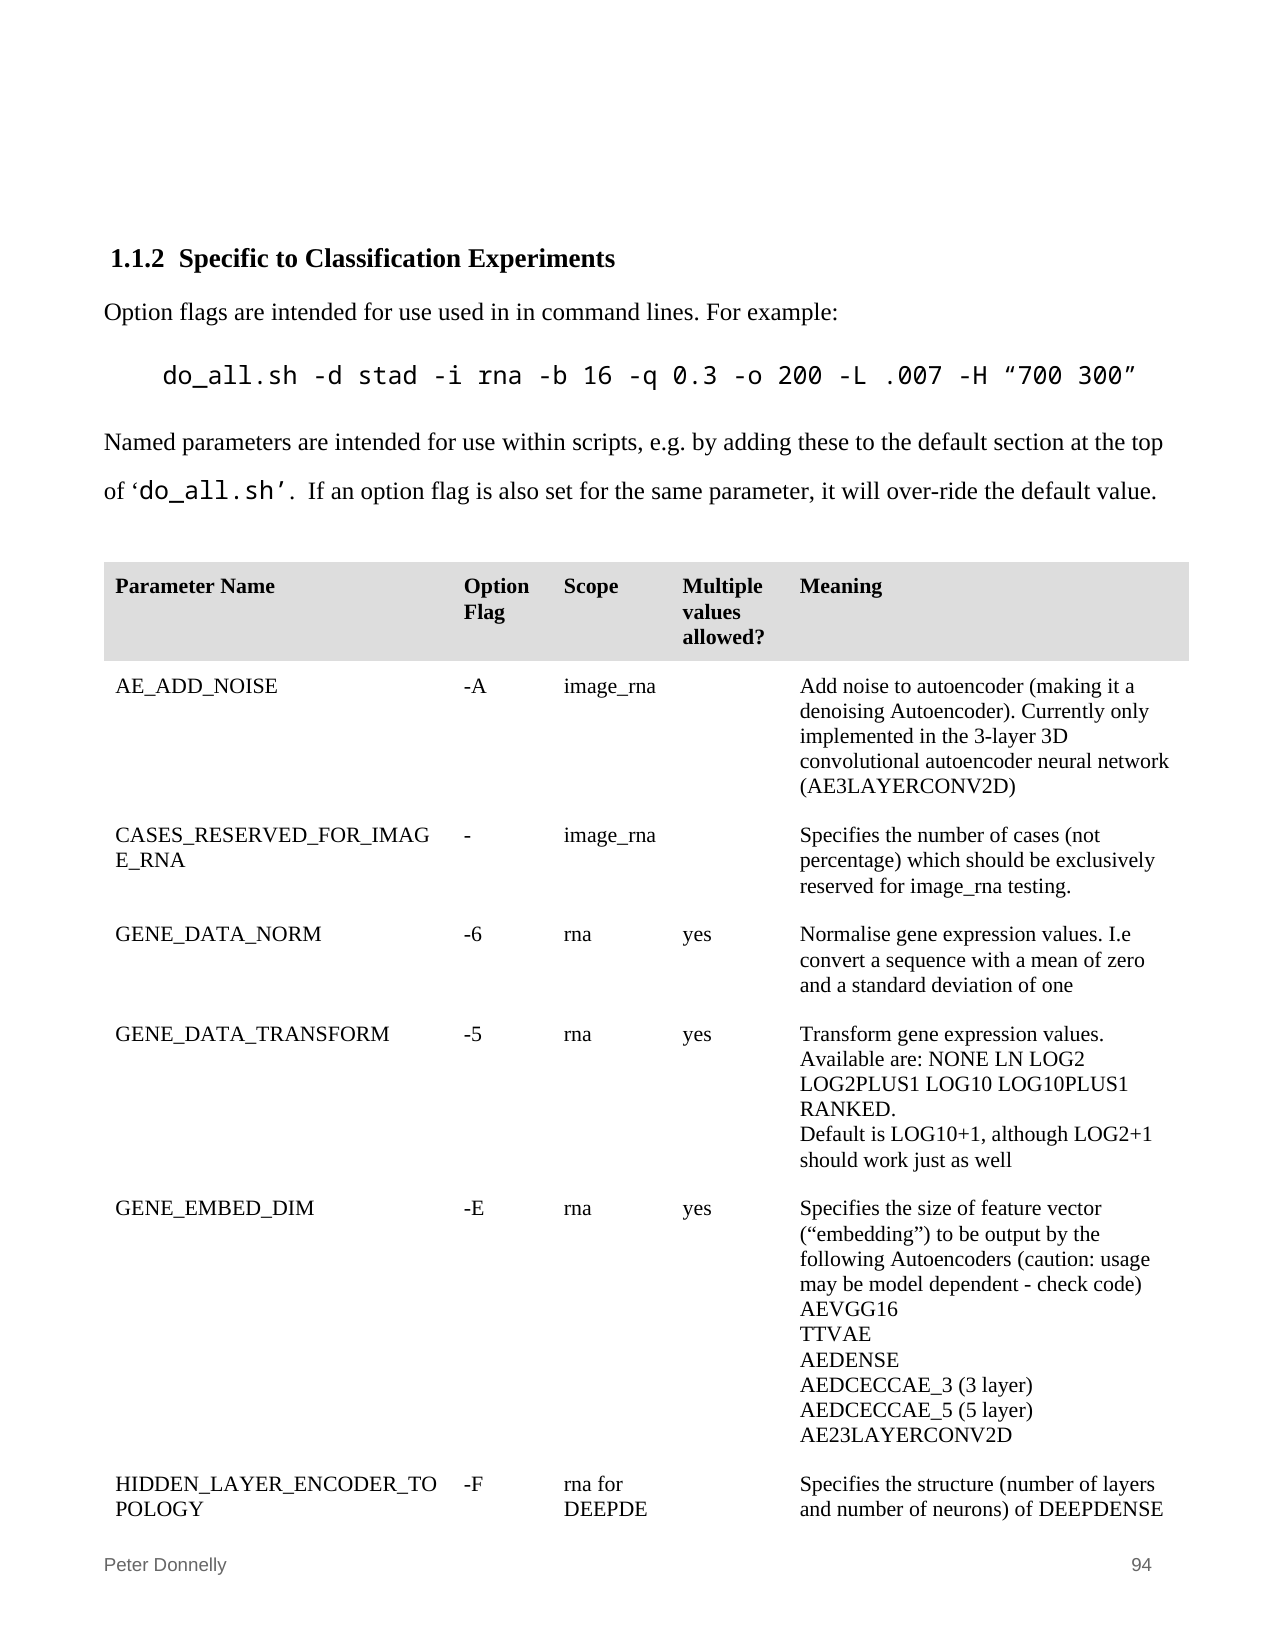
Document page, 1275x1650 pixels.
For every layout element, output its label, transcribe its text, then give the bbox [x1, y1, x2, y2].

table_cell [671, 661, 788, 811]
table_cell rna [552, 1184, 671, 1459]
table_cell rna [552, 1009, 671, 1184]
table_cell GENE_EMBED_DIM [104, 1184, 452, 1459]
table_cell Specifies the size of feature vector (“embedding”) to be output by the following Autoencoders (caution: usage may be model dependent - check code) AEVGG16 TTVAE AEDENSE AEDCECCAE_3 (3 layer) AEDCECCAE_5 (5 layer) AE23LAYERCONV2D [788, 1184, 1189, 1459]
table_header Scope [552, 562, 671, 661]
table_cell yes [671, 1184, 788, 1459]
table_cell image_rna [552, 661, 671, 811]
table_header Option Flag [452, 562, 552, 661]
text Named parameters are intended for use within scripts, e.g. by adding these to the default section at the top of ‘do_all.sh’. If an option flag is also set for the same parameter, it will over-ride the default value. [103, 427, 1181, 506]
table_header Parameter Name [104, 562, 452, 661]
table_cell Normalise gene expression values. I.e convert a sequence with a mean of zero and a standard deviation of one [788, 910, 1189, 1009]
table_cell image_rna [552, 811, 671, 910]
table_cell AE_ADD_NOISE [104, 661, 452, 811]
table_header Multiple values allowed? [671, 562, 788, 661]
table_cell [552, 120, 671, 168]
table_cell rna [552, 910, 671, 1009]
table_cell [104, 120, 452, 168]
table_cell - [452, 811, 552, 910]
table_cell -F [452, 1459, 552, 1533]
table_cell yes [671, 1009, 788, 1184]
table_cell Specifies the structure (number of layers and number of neurons) of DEEPDENSE [788, 1459, 1189, 1533]
table_cell -E [452, 1184, 552, 1459]
subtitle Specific to Classification Experiments [103, 242, 1181, 273]
table_cell GENE_DATA_TRANSFORM [104, 1009, 452, 1184]
table_cell Add noise to autoencoder (making it a denoising Autoencoder). Currently only implemented in the 3-layer 3D convolutional autoencoder neural network (AE3LAYERCONV2D) [788, 661, 1189, 811]
table_cell [671, 1459, 788, 1533]
table_cell Transform gene expression values. Available are: NONE LN LOG2 LOG2PLUS1 LOG10 LOG10PLUS1 RANKED. Default is LOG10+1, although LOG2+1 should work just as well [788, 1009, 1189, 1184]
table_cell [783, 120, 1189, 168]
table_cell GENE_DATA_NORM [104, 910, 452, 1009]
table_cell -5 [452, 1009, 552, 1184]
table_header Meaning [788, 562, 1189, 661]
table_cell Specifies the number of cases (not percentage) which should be exclusively reserved for image_rna testing. [788, 811, 1189, 910]
table_cell [671, 811, 788, 910]
table_cell yes [671, 910, 788, 1009]
table_cell -A [452, 661, 552, 811]
table_cell [671, 120, 783, 168]
text do_all.sh -d stad -i rna -b 16 -q 0.3 -o 200 -L .007 -H “700 300” [162, 358, 1181, 392]
table_cell rna for DEEPDE [552, 1459, 671, 1533]
table_cell HIDDEN_LAYER_ENCODER_TOPOLOGY [104, 1459, 452, 1533]
table_cell CASES_RESERVED_FOR_IMAGE_RNA [104, 811, 452, 910]
table_cell - [452, 120, 552, 168]
text Option flags are intended for use used in in command lines. For example: [103, 297, 1181, 326]
table_cell -6 [452, 910, 552, 1009]
